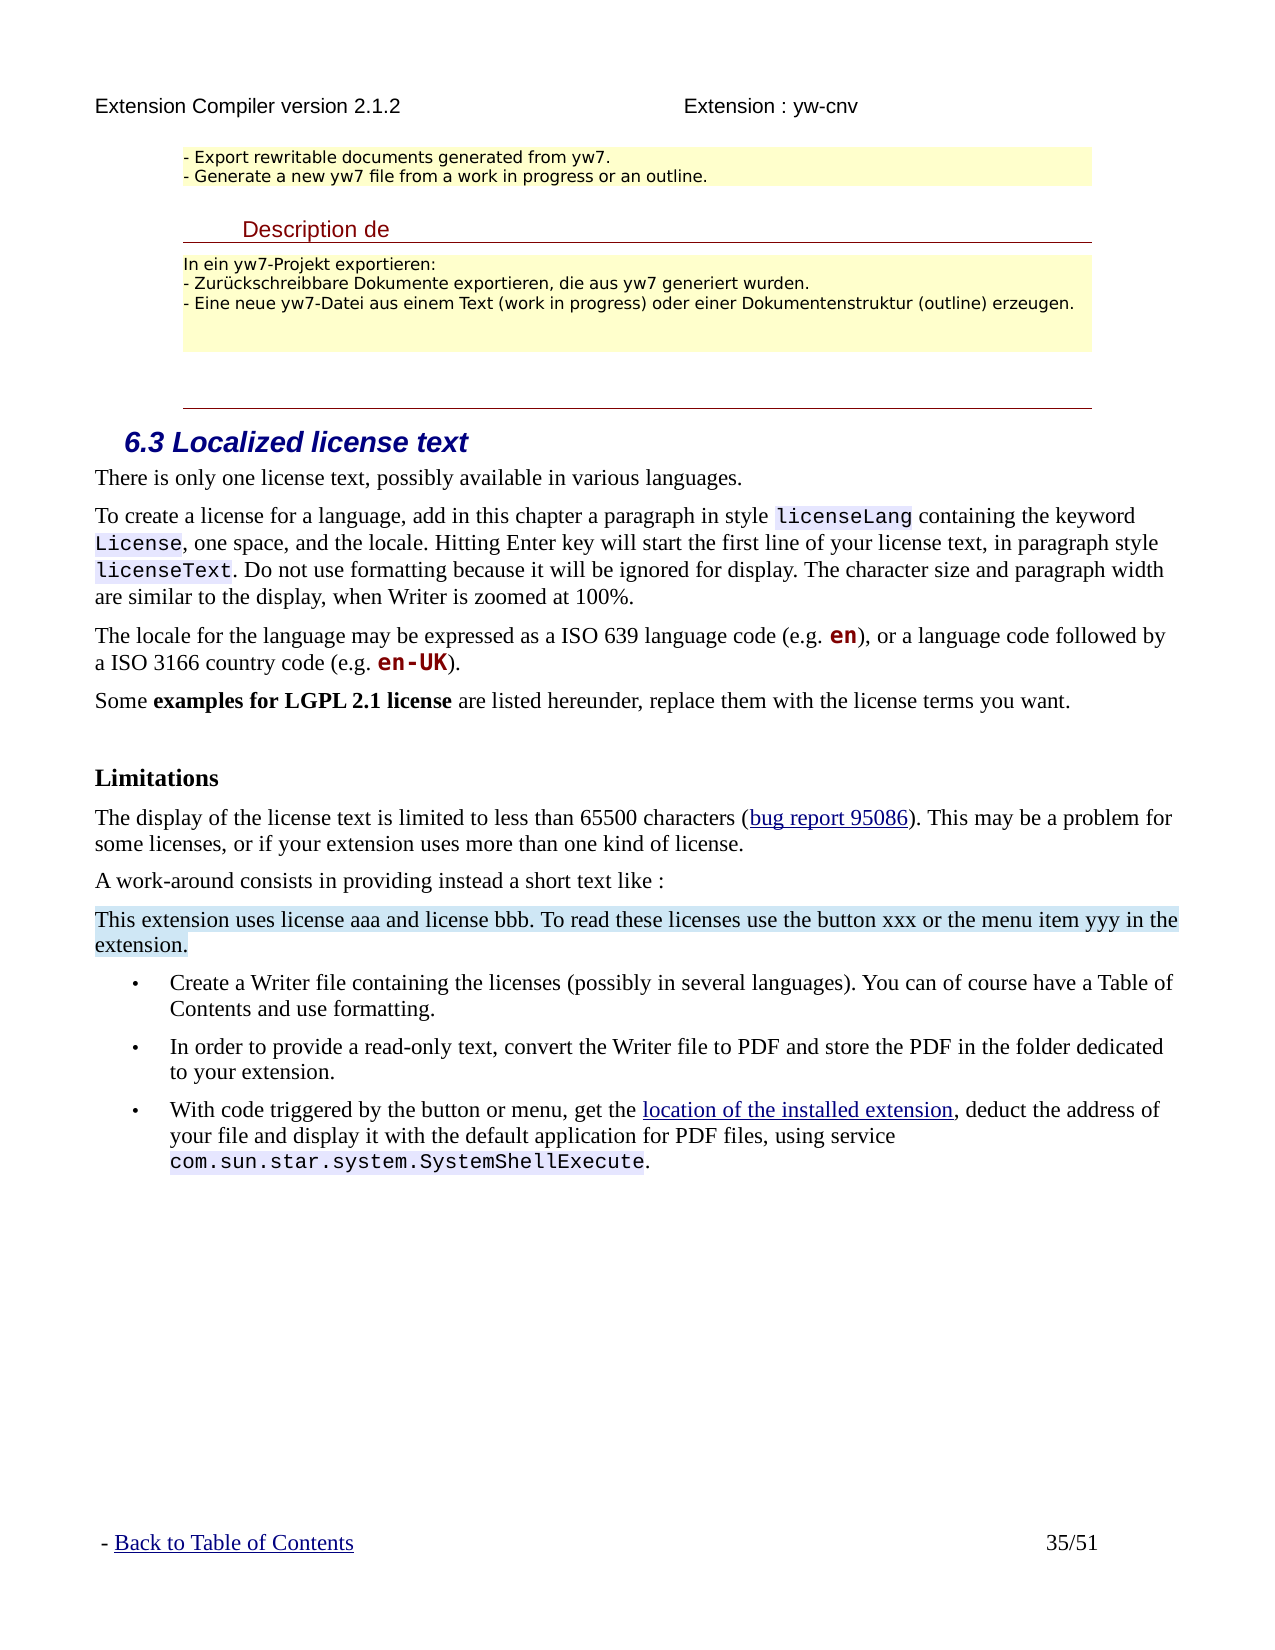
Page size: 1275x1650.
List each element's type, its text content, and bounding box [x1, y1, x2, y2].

text - Export rewritable documents generated from yw7. - Generate a new yw7 file from a work in progress or an outline. [183, 147, 1092, 186]
text There is only one license text, possibly available in various languages. [94, 465, 1181, 490]
text The display of the license text is limited to less than 65500 characters (bug report 95086). This may be a problem for some licenses, or if your extension uses more than one kind of license. [94, 805, 1181, 856]
list In order to provide a read-only text, convert the Writer file to PDF and store the PDF in the folder dedicated to your extension. [132, 1033, 1181, 1084]
text Some examples for LGPL 2.1 license are listed hereunder, replace them with the license terms you want. [94, 688, 1181, 714]
list With code triggered by the button or menu, get the location of the installed extension, deduct the address of your file and display it with the default application for PDF files, using service com.sun.star.system.SystemShellExecute. [132, 1097, 1181, 1175]
text A work-around consists in providing instead a short text like : [94, 868, 1181, 894]
text Description de [183, 216, 1092, 242]
text To create a license for a language, add in this chapter a paragraph in style licenseLang containing the keyword License, one space, and the locale. Hitting Enter key will start the first line of your license text, in paragraph style licenseText. Do not use formatting because it will be ignored for display. The character size and paragraph width are similar to the display, when Writer is zoomed at 100%. [94, 503, 1181, 609]
text Limitations [94, 764, 1181, 792]
subtitle Localized license text [124, 426, 1181, 459]
text - Zurückschreibbare Dokumente exportieren, die aus yw7 generiert wurden. - Eine neue yw7-Datei aus einem Text (work in progress) oder einer Dokumentenstruktur (outline) erzeugen. [183, 274, 1092, 352]
text In ein yw7-Projekt exportieren: [183, 255, 1092, 274]
text This extension uses license aaa and license bbb. To read these licenses use the button xxx or the menu item yyy in the extension. [94, 906, 1181, 957]
list Create a Writer file containing the licenses (possibly in several languages). You can of course have a Table of Contents and use formatting. [132, 970, 1181, 1021]
text The locale for the language may be expressed as a ISO 639 language code (e.g. en), or a language code followed by a ISO 3166 country code (e.g. en-UK). [94, 622, 1181, 676]
